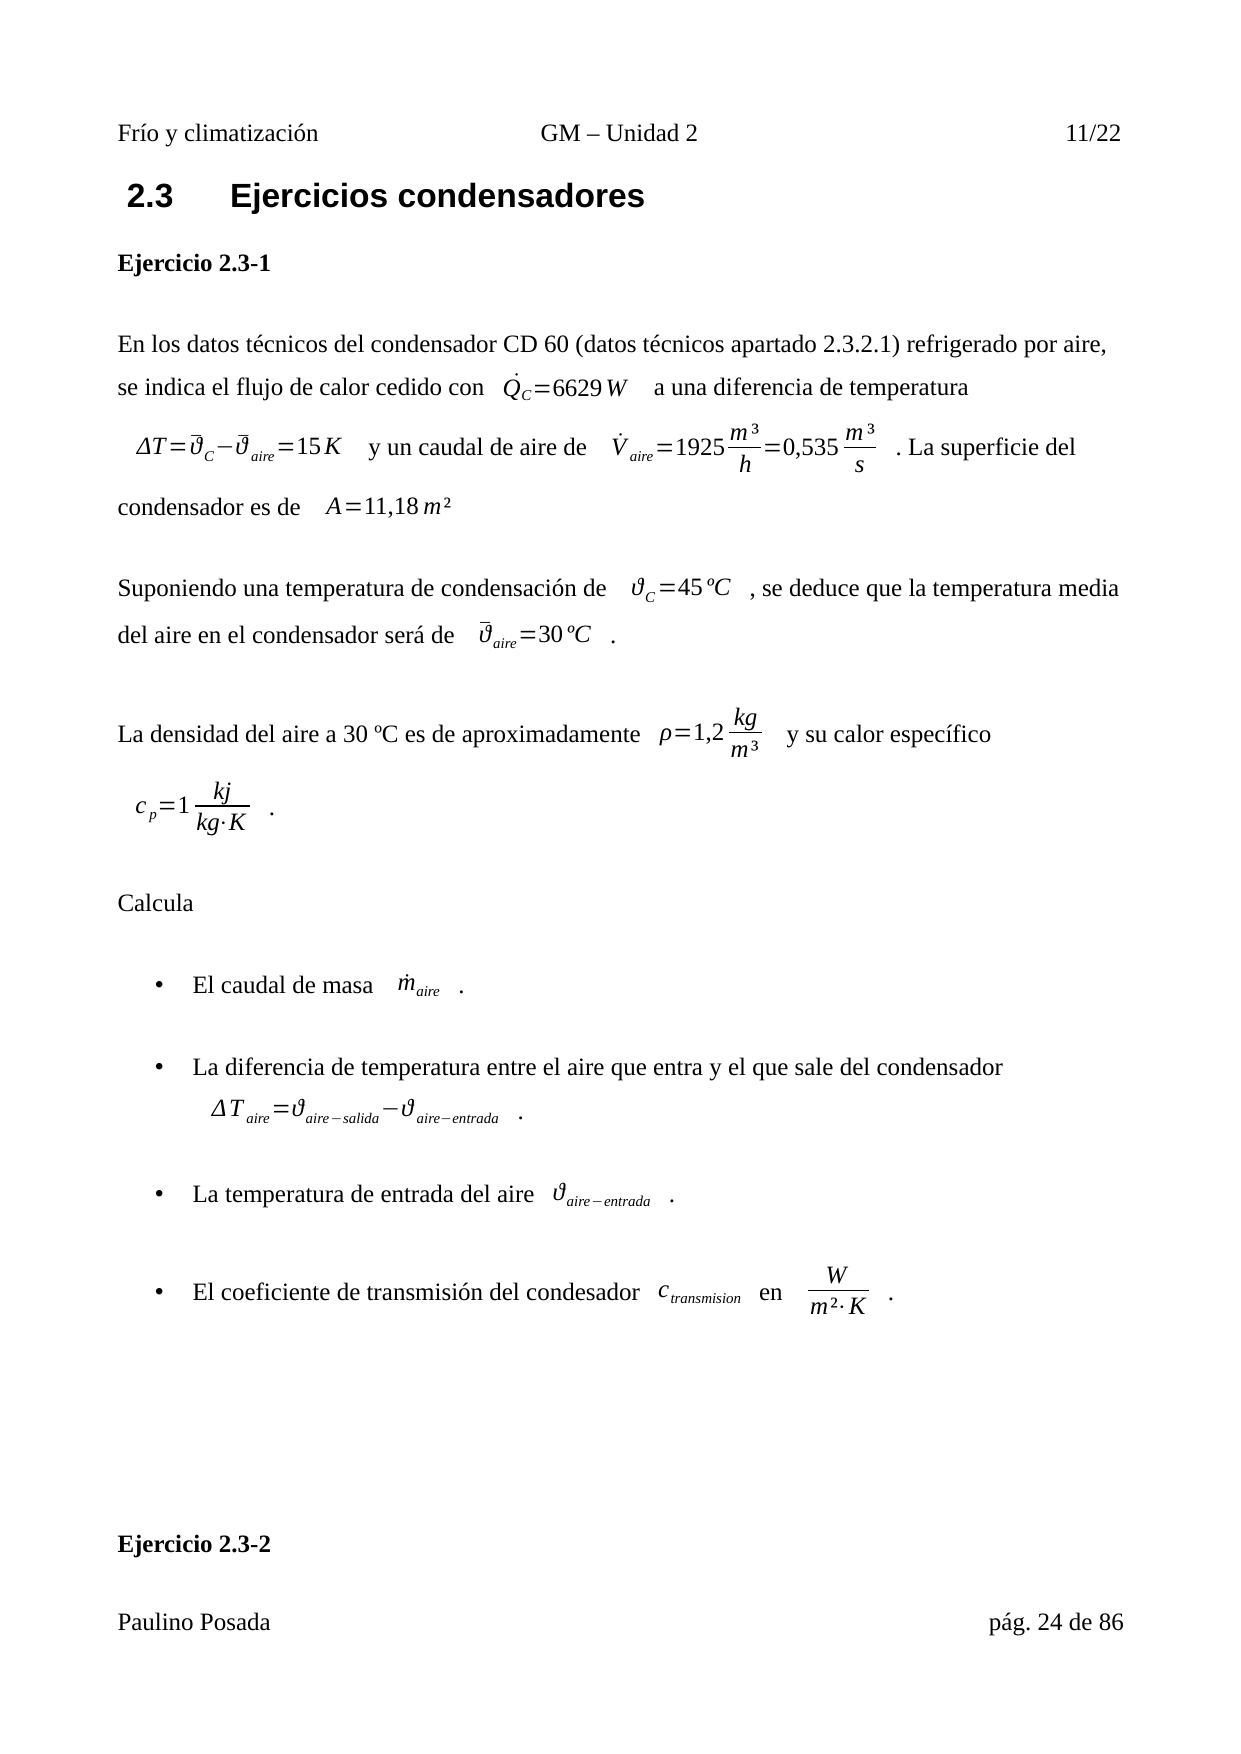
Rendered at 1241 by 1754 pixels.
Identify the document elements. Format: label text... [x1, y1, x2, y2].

text Suponiendo una temperatura de condensación de , se deduce que la temperatura media del aire en el condensador será de . [117, 573, 1123, 652]
list El caudal de masa . [155, 969, 1123, 1000]
text En los datos técnicos del condensador CD 60 (datos técnicos apartado 2.3.2.1) refrigerado por aire, se indica el flujo de calor cedido con a una diferencia de temperatura y un caudal de aire de . La superficie del condensador es de [117, 329, 1123, 521]
list La diferencia de temperatura entre el aire que entra y el que sale del condensador. [155, 1052, 1123, 1126]
text Ejercicio 2.3-2 [117, 1529, 1123, 1558]
text Calcula [117, 888, 1123, 917]
subtitle Ejercicios condensadores [117, 176, 1123, 215]
text La densidad del aire a 30 ºC es de aproximadamente y su calor específico . [117, 704, 1123, 836]
list La temperatura de entrada del aire. [155, 1178, 1123, 1210]
text Ejercicio 2.3-1 [117, 248, 1123, 277]
list El coeficiente de transmisión del condesadoren . [155, 1262, 1123, 1321]
